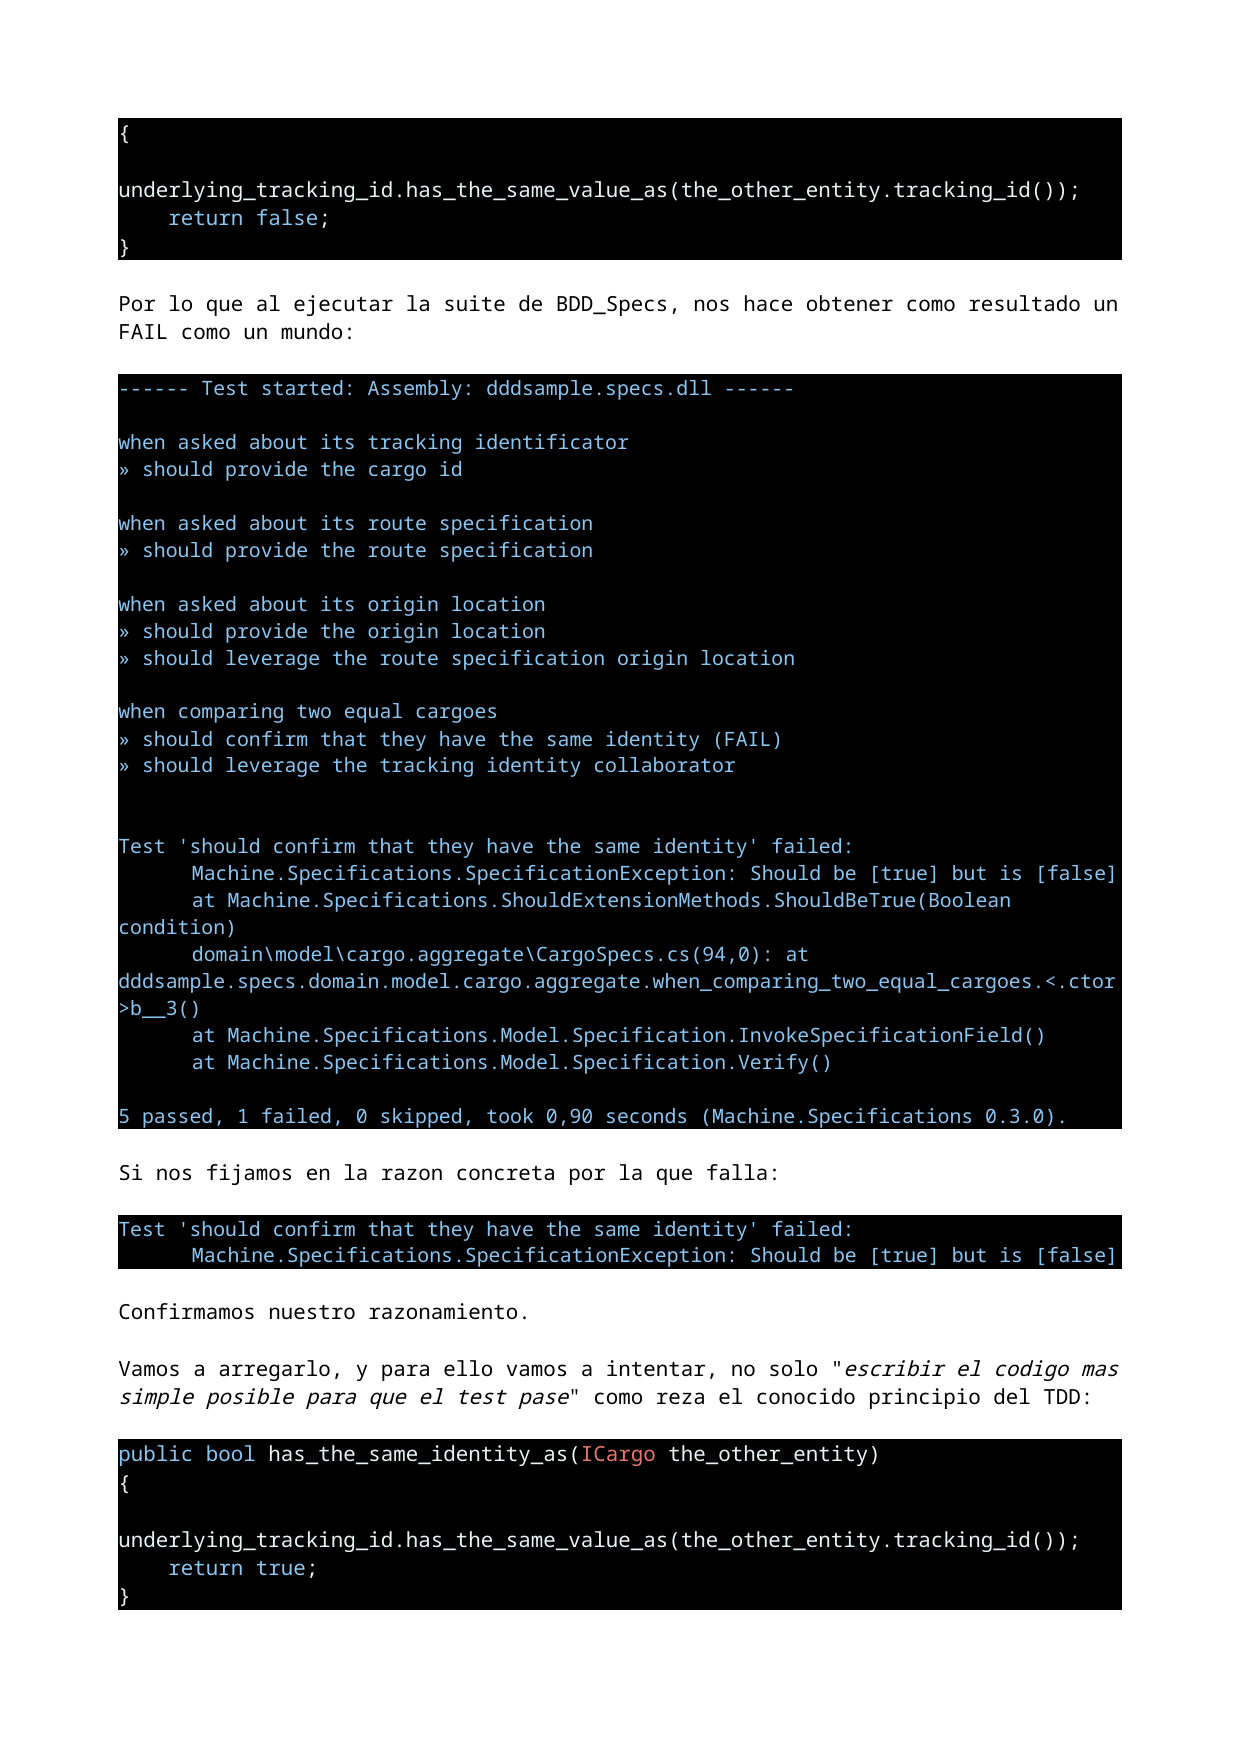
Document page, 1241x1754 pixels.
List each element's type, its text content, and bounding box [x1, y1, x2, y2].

text } [118, 1582, 1122, 1610]
text Por lo que al ejecutar la suite de BDD_Specs, nos hace obtener como resultado un FAIL como un mundo: [118, 289, 1122, 346]
text when asked about its route specification [118, 509, 1122, 536]
text Test 'should confirm that they have the same identity' failed: [118, 833, 1122, 860]
text Vamos a arregarlo, y para ello vamos a intentar, no solo "escribir el codigo mas simple posible para que el test pase" como reza el conocido principio del TDD: [118, 1354, 1122, 1411]
text Si nos fijamos en la razon concreta por la que falla: [118, 1158, 1122, 1186]
text return false; [118, 203, 1122, 232]
text public bool has_the_same_identity_as(ICargo the_other_entity) [118, 1439, 1122, 1468]
text when asked about its tracking identificator [118, 428, 1122, 455]
text at Machine.Specifications.ShouldExtensionMethods.ShouldBeTrue(Boolean condition) [118, 887, 1122, 941]
text Machine.Specifications.SpecificationException: Should be [true] but is [false] [118, 1242, 1122, 1269]
text { [118, 1468, 1122, 1496]
text » should leverage the route specification origin location [118, 644, 1122, 671]
text » should provide the route specification [118, 536, 1122, 563]
text Machine.Specifications.SpecificationException: Should be [true] but is [false] [118, 860, 1122, 887]
text domain\model\cargo.aggregate\CargoSpecs.cs(94,0): at dddsample.specs.domain.model.cargo.aggregate.when_comparing_two_equal_cargoes.<.ctor>b__3() [118, 941, 1122, 1022]
text Test 'should confirm that they have the same identity' failed: [118, 1215, 1122, 1242]
text 5 passed, 1 failed, 0 skipped, took 0,90 seconds (Machine.Specifications 0.3.0). [118, 1102, 1122, 1129]
text » should provide the origin location [118, 617, 1122, 644]
text when asked about its origin location [118, 590, 1122, 617]
text ------ Test started: Assembly: dddsample.specs.dll ------ [118, 374, 1122, 401]
text Confirmamos nuestro razonamiento. [118, 1297, 1122, 1326]
text { [118, 118, 1122, 147]
text » should confirm that they have the same identity (FAIL) [118, 725, 1122, 752]
text } [118, 232, 1122, 260]
text when comparing two equal cargoes [118, 698, 1122, 725]
text at Machine.Specifications.Model.Specification.Verify() [118, 1048, 1122, 1076]
text » should provide the cargo id [118, 455, 1122, 482]
text at Machine.Specifications.Model.Specification.InvokeSpecificationField() [118, 1022, 1122, 1048]
text underlying_tracking_id.has_the_same_value_as(the_other_entity.tracking_id()); [118, 147, 1122, 203]
text » should leverage the tracking identity collaborator [118, 752, 1122, 779]
text underlying_tracking_id.has_the_same_value_as(the_other_entity.tracking_id()); [118, 1496, 1122, 1553]
text return true; [118, 1553, 1122, 1582]
